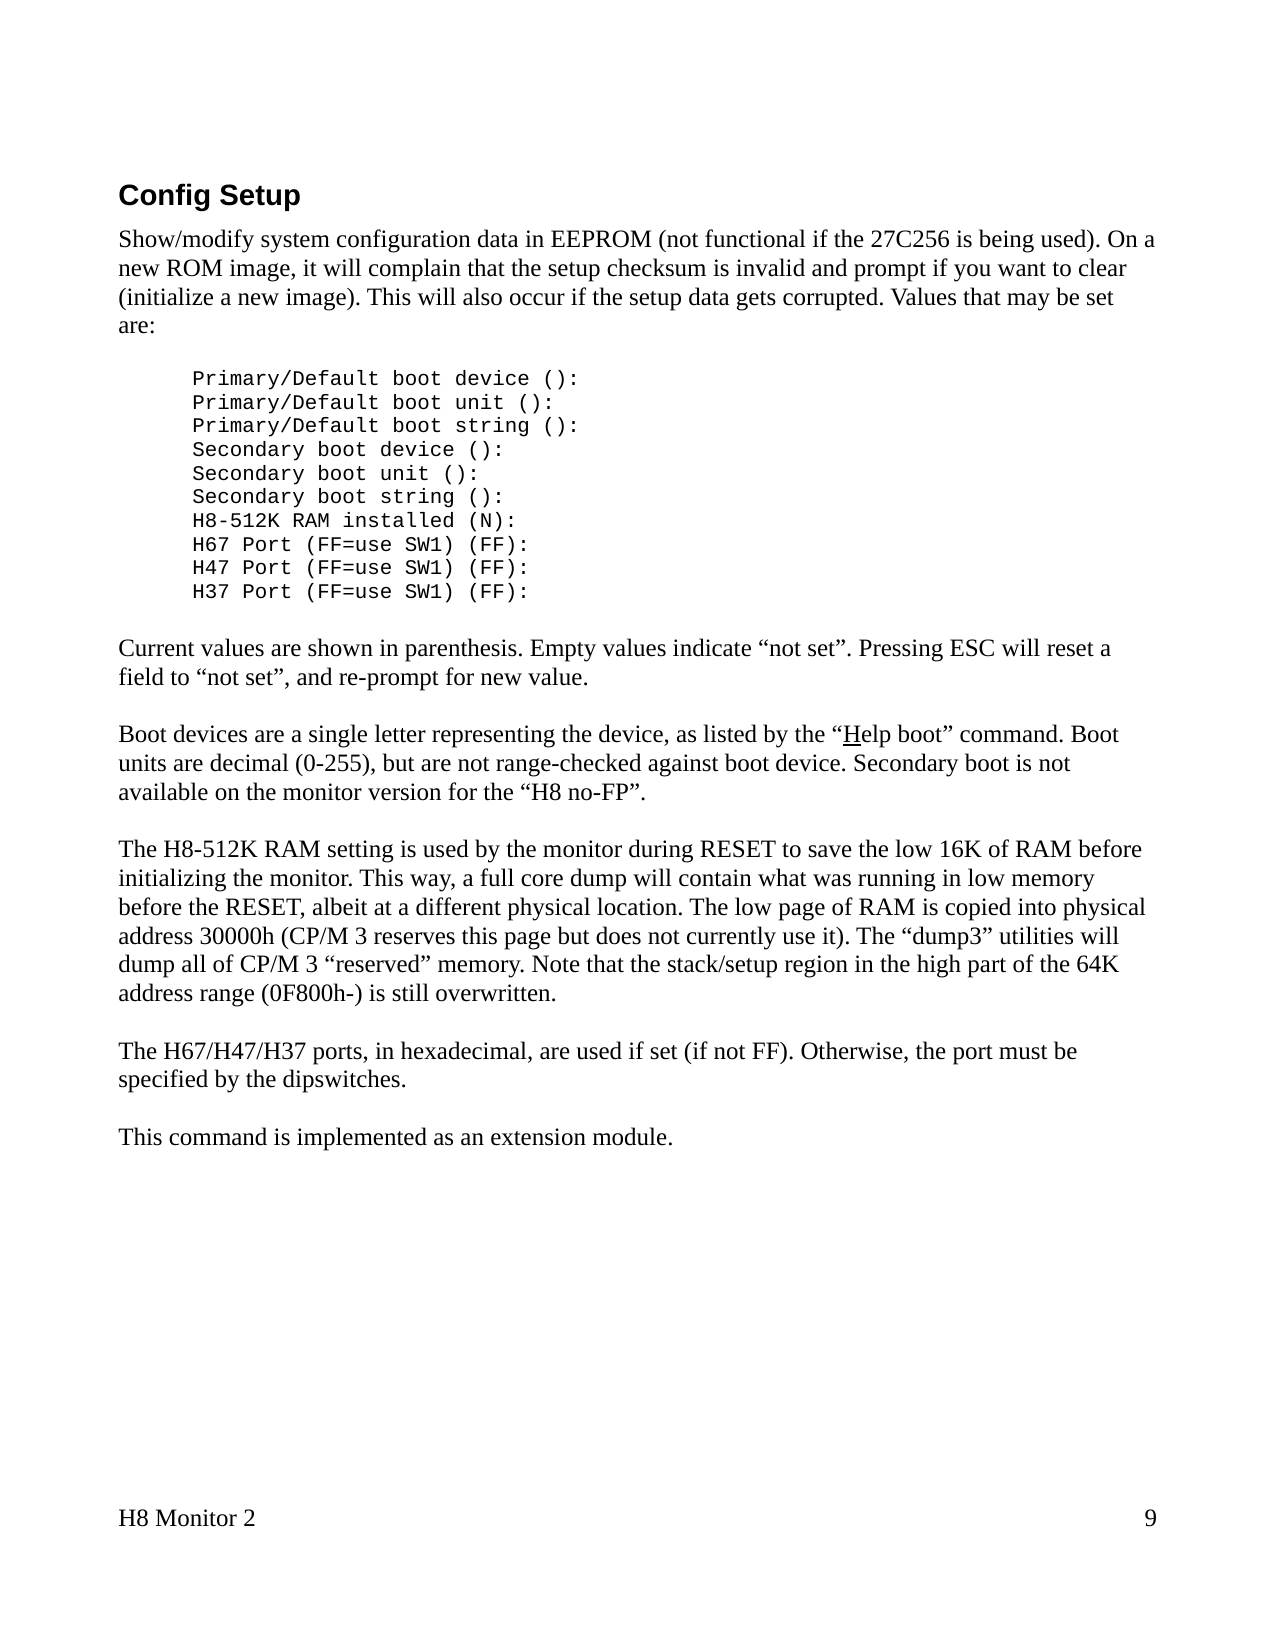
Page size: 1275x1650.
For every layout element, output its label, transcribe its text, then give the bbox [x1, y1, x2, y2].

text H37 Port (FF=use SW1) (FF): [192, 581, 1157, 604]
text Show/modify system configuration data in EEPROM (not functional if the 27C256 is being used). On a new ROM image, it will complain that the setup checksum is invalid and prompt if you want to clear (initialize a new image). This will also occur if the setup data gets corrupted. Values that may be set are: [118, 224, 1157, 339]
text The H67/H47/H37 ports, in hexadecimal, are used if set (if not FF). Otherwise, the port must be specified by the dipswitches. [118, 1036, 1157, 1093]
subtitle Config Setup [118, 178, 1157, 212]
text Primary/Default boot string (): [192, 415, 1157, 439]
text The H8-512K RAM setting is used by the monitor during RESET to save the low 16K of RAM before initializing the monitor. This way, a full core dump will contain what was running in low memory before the RESET, albeit at a different physical location. The low page of RAM is copied into physical address 30000h (CP/M 3 reserves this page but does not currently use it). The “dump3” utilities will dump all of CP/M 3 “reserved” memory. Note that the stack/setup region in the high part of the 64K address range (0F800h-) is still overwritten. [118, 834, 1157, 1007]
text Secondary boot string (): [192, 486, 1157, 510]
text Secondary boot unit (): [192, 463, 1157, 486]
text H67 Port (FF=use SW1) (FF): [192, 534, 1157, 557]
text This command is implemented as an extension module. [118, 1122, 1157, 1151]
text H47 Port (FF=use SW1) (FF): [192, 557, 1157, 581]
text Current values are shown in parenthesis. Empty values indicate “not set”. Pressing ESC will reset a field to “not set”, and re-prompt for new value. [118, 633, 1157, 691]
text Boot devices are a single letter representing the device, as listed by the “Help boot” command. Boot units are decimal (0-255), but are not range-checked against boot device. Secondary boot is not available on the monitor version for the “H8 no-FP”. [118, 719, 1157, 806]
text Secondary boot device (): [192, 439, 1157, 463]
text Primary/Default boot unit (): [192, 392, 1157, 415]
text H8-512K RAM installed (N): [192, 510, 1157, 534]
text Primary/Default boot device (): [192, 368, 1157, 392]
